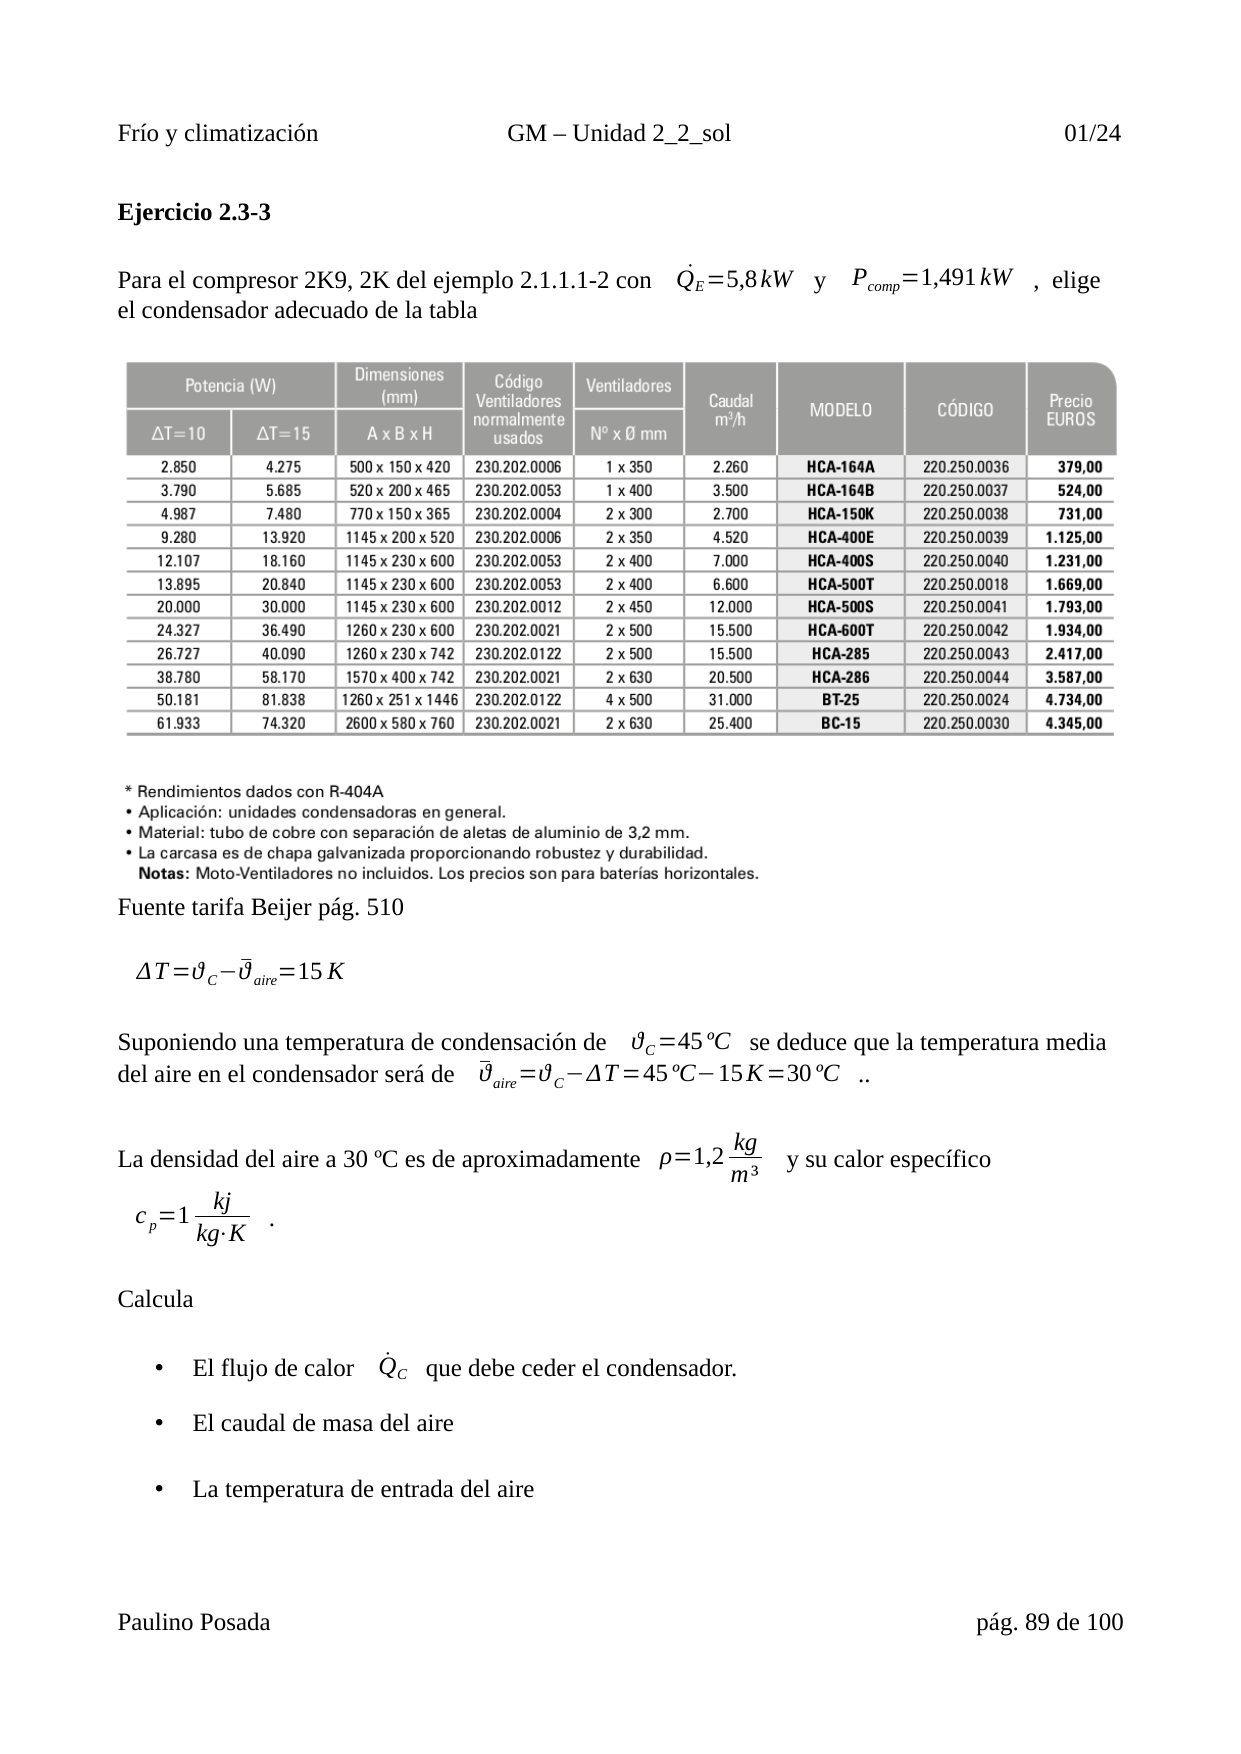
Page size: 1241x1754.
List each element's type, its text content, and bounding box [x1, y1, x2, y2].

text Ejercicio 2.3-3 [117, 197, 1123, 226]
text Suponiendo una temperatura de condensación de se deduce que la temperatura media del aire en el condensador será de .. [117, 1027, 1123, 1091]
list La temperatura de entrada del aire [155, 1474, 1123, 1503]
text La densidad del aire a 30 ºC es de aproximadamente y su calor específico . [117, 1129, 1123, 1247]
text Calcula [117, 1284, 1123, 1313]
list El caudal de masa del aire [155, 1408, 1123, 1437]
text Para el compresor 2K9, 2K del ejemplo 2.1.1.1-2 con y , elige el condensador adecuado de la tabla [117, 263, 1123, 324]
picture [117, 354, 1122, 887]
text Fuente tarifa Beijer pág. 510 [117, 892, 1123, 920]
list El flujo de calor que debe ceder el condensador. [155, 1351, 1123, 1383]
